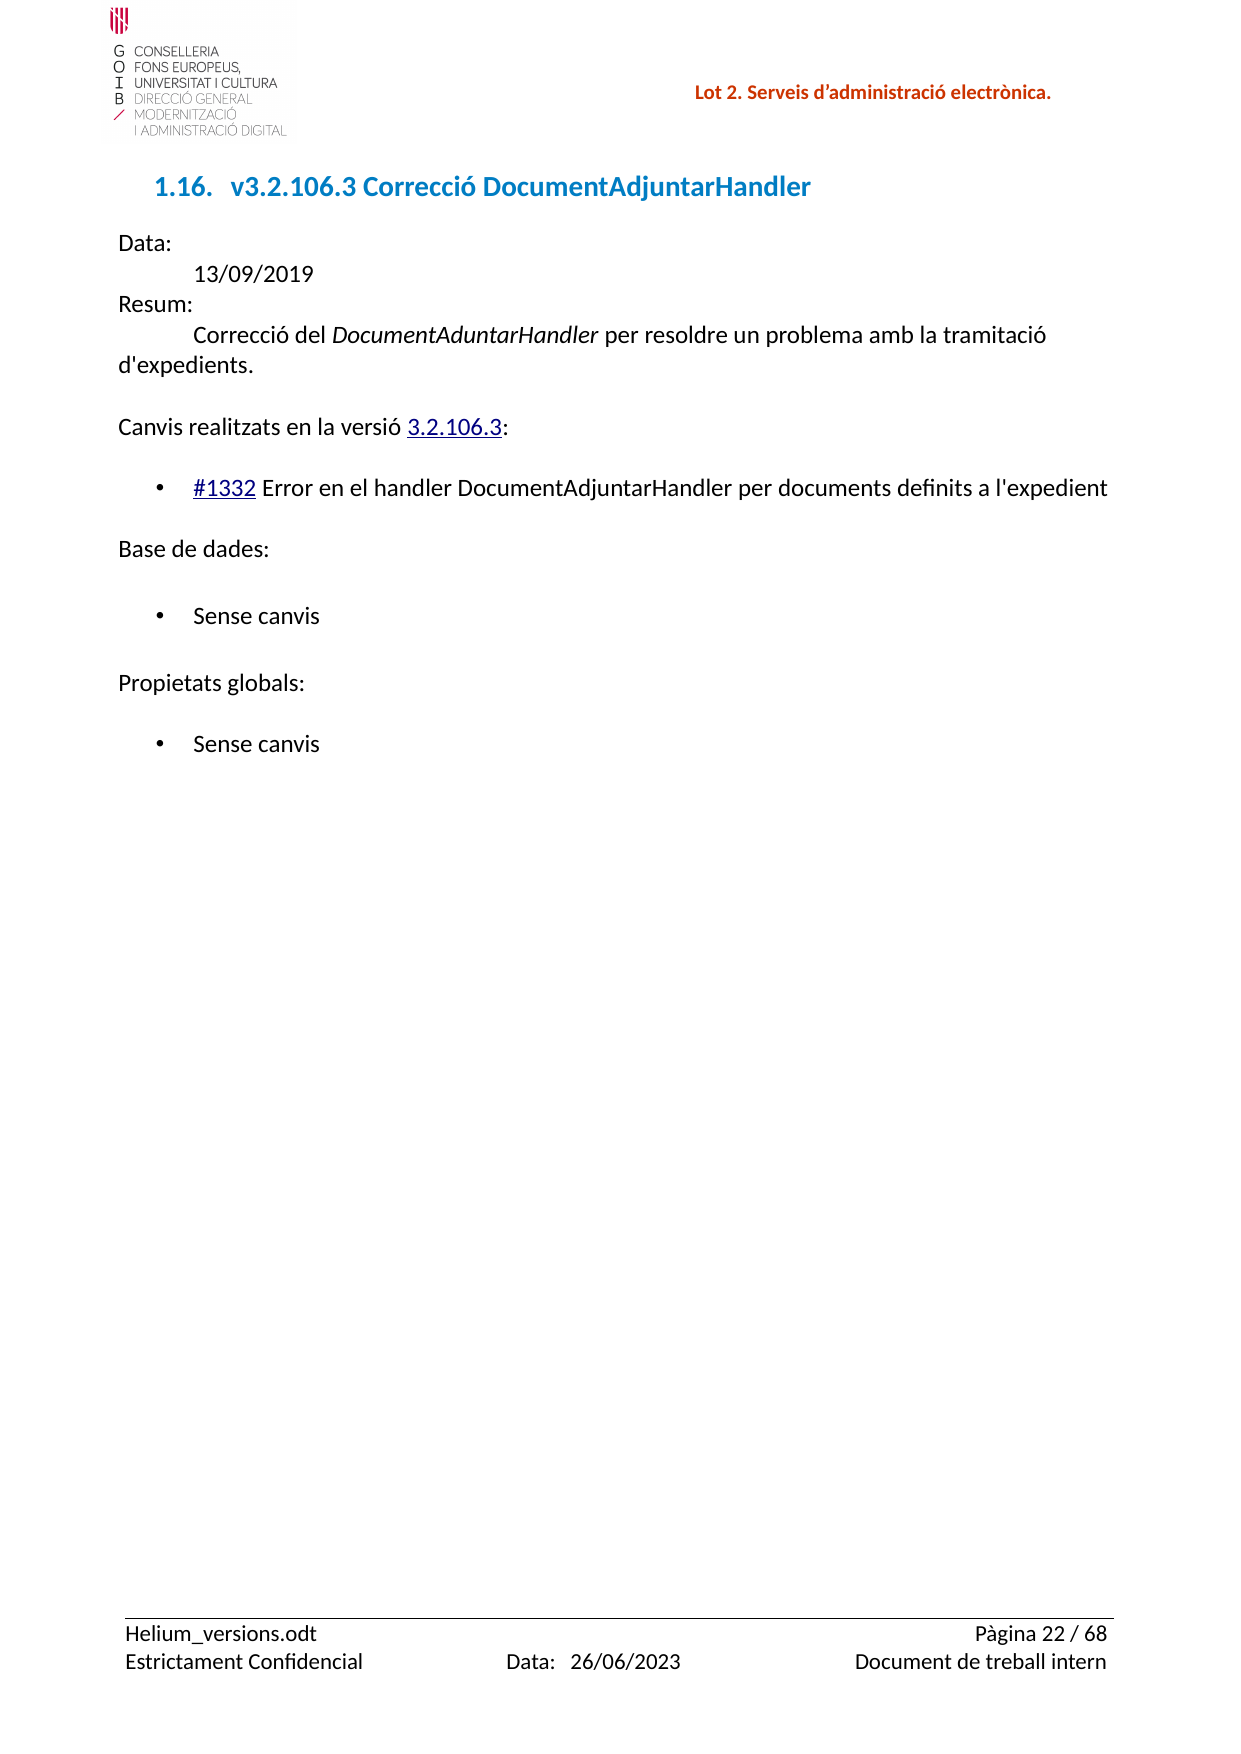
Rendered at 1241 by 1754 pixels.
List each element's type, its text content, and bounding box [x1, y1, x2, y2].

text Canvis realitzats en la versió 3.2.106.3: [118, 411, 1122, 441]
text 13/09/2019 [118, 258, 1122, 289]
text Correcció del DocumentAduntarHandler per resoldre un problema amb la tramitació d'expedients. [118, 319, 1122, 380]
picture [100, 0, 297, 144]
list #1332 Error en el handler DocumentAdjuntarHandler per documents definits a l'expedient [156, 472, 1122, 502]
list Sense canvis [156, 600, 1122, 630]
text Data: [118, 228, 1122, 258]
list Sense canvis [156, 728, 1122, 758]
text Base de dades: [118, 533, 1122, 563]
subtitle v3.2.106.3 Correcció DocumentAdjuntarHandler [153, 168, 1122, 204]
text Propietats globals: [118, 667, 1122, 697]
text Resum: [118, 289, 1122, 319]
